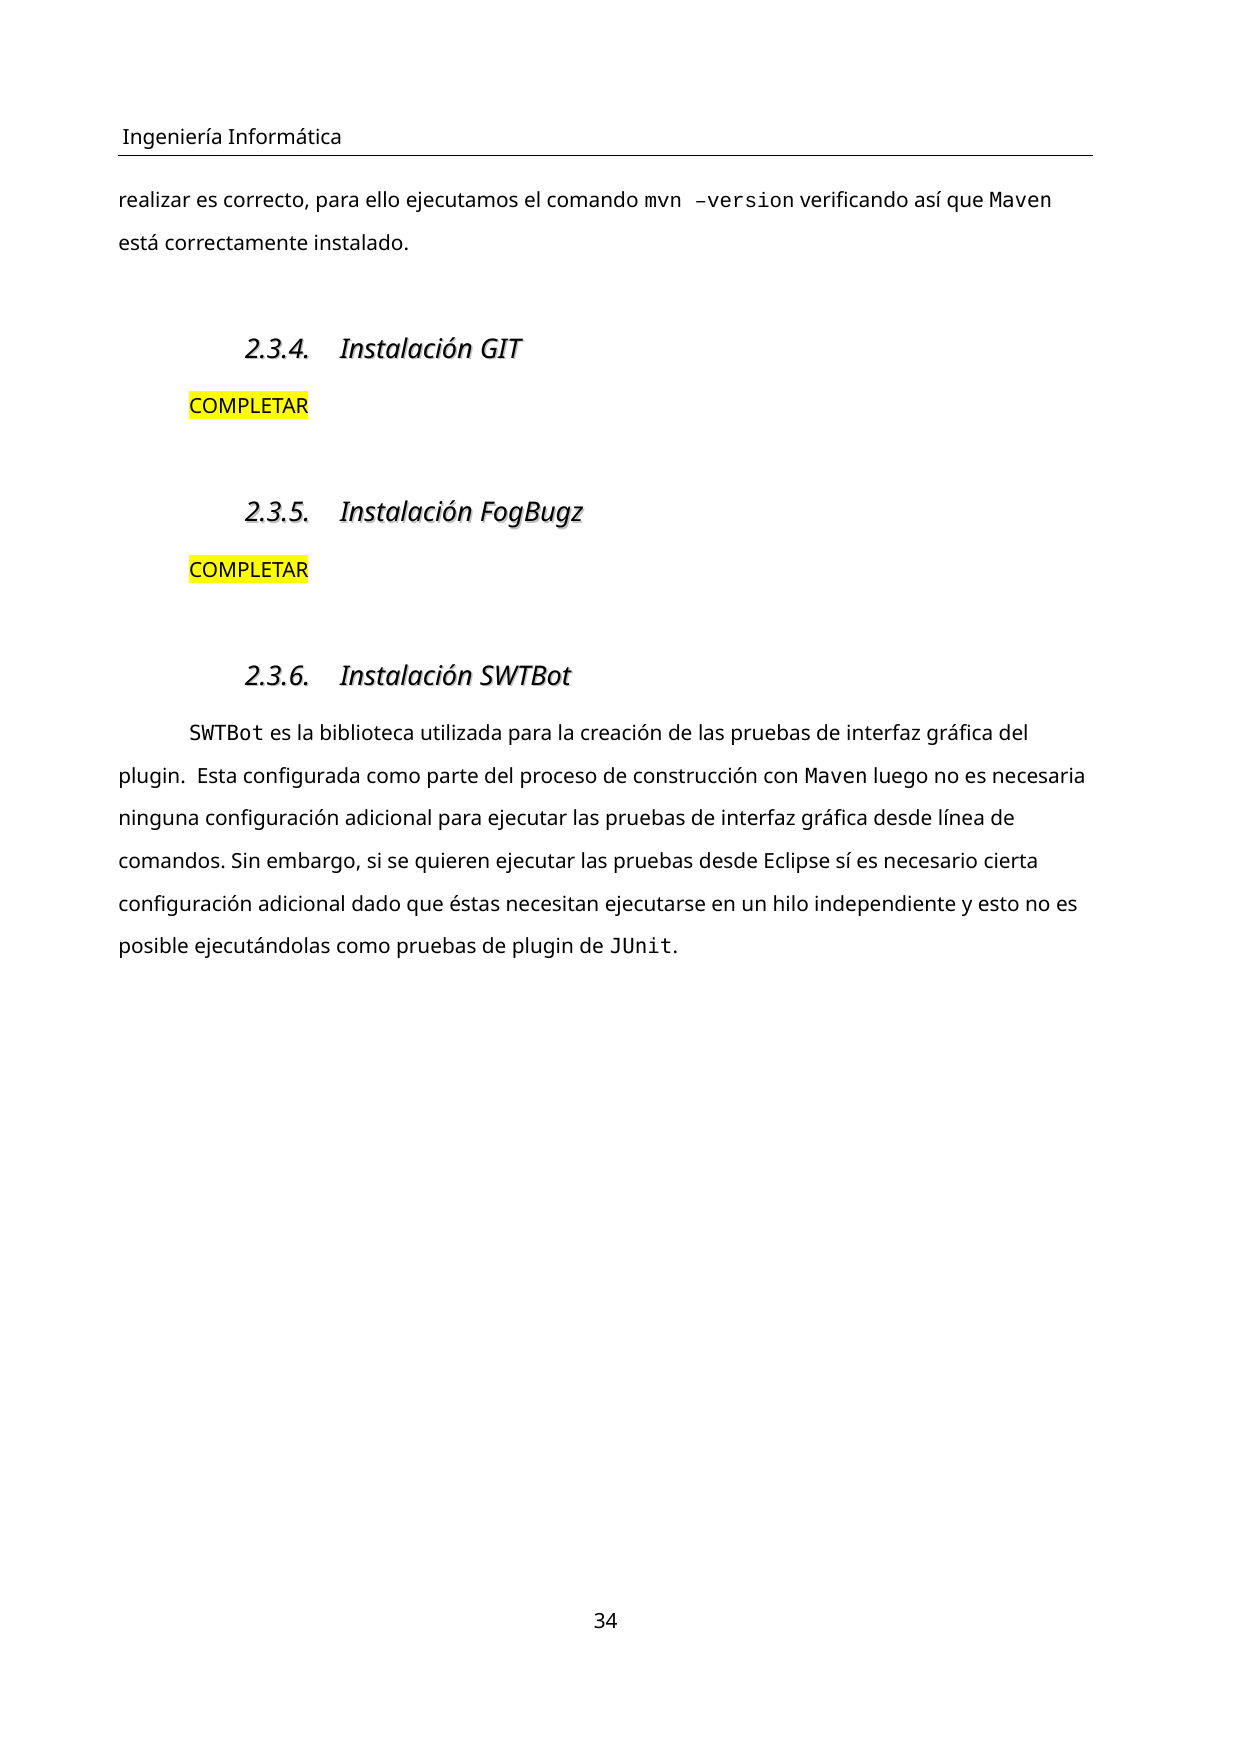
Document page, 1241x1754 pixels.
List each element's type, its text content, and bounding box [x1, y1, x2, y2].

text realizar es correcto, para ello ejecutamos el comando mvn –version verificando así que Maven está correctamente instalado. [118, 185, 1093, 256]
text COMPLETAR [118, 555, 1093, 583]
subtitle Instalación SWTBot [310, 656, 1093, 693]
text SWTBot es la biblioteca utilizada para la creación de las pruebas de interfaz gráfica del plugin. Esta configurada como parte del proceso de construcción con Maven luego no es necesaria ninguna configuración adicional para ejecutar las pruebas de interfaz gráfica desde línea de comandos. Sin embargo, si se quieren ejecutar las pruebas desde Eclipse sí es necesario cierta configuración adicional dado que éstas necesitan ejecutarse en un hilo independiente y esto no es posible ejecutándolas como pruebas de plugin de JUnit. [118, 718, 1093, 960]
subtitle Instalación GIT [310, 329, 1093, 366]
subtitle Instalación FogBugz [310, 493, 1093, 530]
text COMPLETAR [118, 391, 1093, 419]
